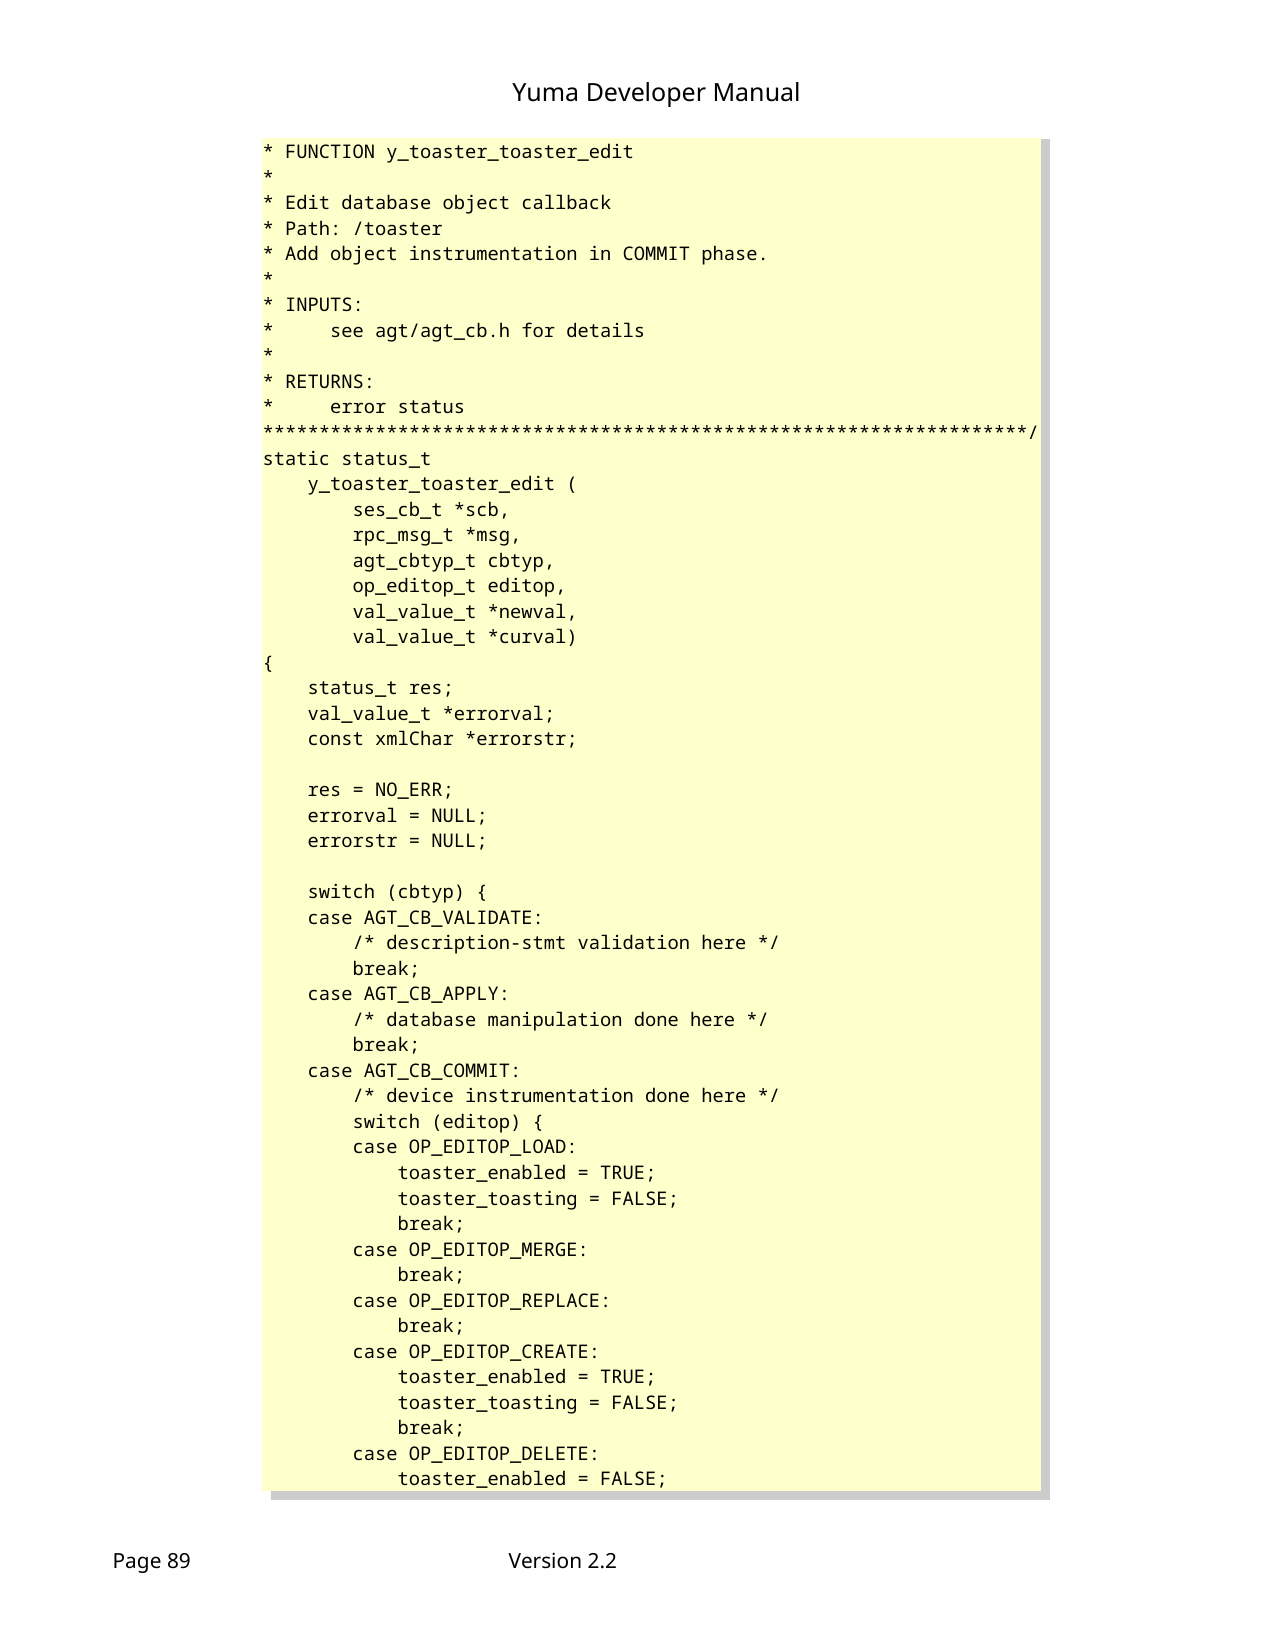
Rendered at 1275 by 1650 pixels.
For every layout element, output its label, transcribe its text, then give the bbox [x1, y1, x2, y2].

text * Path: /toaster [262, 215, 1041, 241]
text * Add object instrumentation in COMMIT phase. [262, 241, 1041, 266]
text const xmlChar *errorstr; [262, 726, 1041, 751]
text * INPUTS: [262, 292, 1041, 317]
text { [262, 649, 1041, 674]
text * error status [262, 394, 1041, 419]
text switch (cbtyp) { [262, 879, 1041, 904]
text toaster_enabled = TRUE; [262, 1363, 1041, 1389]
text ses_cb_t *scb, [262, 496, 1041, 521]
text toaster_enabled = TRUE; [262, 1159, 1041, 1185]
text toaster_toasting = FALSE; [262, 1389, 1041, 1414]
text * see agt/agt_cb.h for details [262, 317, 1041, 343]
text * FUNCTION y_toaster_toaster_edit [262, 138, 1041, 164]
text break; [262, 1261, 1041, 1287]
text errorval = NULL; [262, 802, 1041, 828]
text /* device instrumentation done here */ [262, 1083, 1041, 1108]
text /* database manipulation done here */ [262, 1006, 1041, 1032]
text switch (editop) { [262, 1108, 1041, 1134]
text val_value_t *errorval; [262, 700, 1041, 726]
text toaster_toasting = FALSE; [262, 1185, 1041, 1210]
text * [262, 343, 1041, 368]
text break; [262, 955, 1041, 981]
text * [262, 164, 1041, 189]
text case OP_EDITOP_LOAD: [262, 1134, 1041, 1159]
text errorstr = NULL; [262, 828, 1041, 853]
text case OP_EDITOP_REPLACE: [262, 1287, 1041, 1312]
text res = NO_ERR; [262, 777, 1041, 802]
text case OP_EDITOP_CREATE: [262, 1338, 1041, 1363]
text agt_cbtyp_t cbtyp, [262, 547, 1041, 572]
text case AGT_CB_VALIDATE: [262, 904, 1041, 930]
text break; [262, 1210, 1041, 1236]
text val_value_t *newval, [262, 598, 1041, 623]
text status_t res; [262, 674, 1041, 700]
text * Edit database object callback [262, 189, 1041, 215]
text case AGT_CB_COMMIT: [262, 1057, 1041, 1083]
text case OP_EDITOP_MERGE: [262, 1236, 1041, 1261]
text op_editop_t editop, [262, 572, 1041, 598]
text /* description-stmt validation here */ [262, 930, 1041, 955]
text case OP_EDITOP_DELETE: [262, 1440, 1041, 1466]
text * [262, 266, 1041, 292]
text static status_t [262, 445, 1041, 470]
text val_value_t *curval) [262, 623, 1041, 649]
text * RETURNS: [262, 368, 1041, 394]
text break; [262, 1312, 1041, 1338]
text break; [262, 1032, 1041, 1057]
text y_toaster_toaster_edit ( [262, 470, 1041, 496]
text break; [262, 1414, 1041, 1440]
text rpc_msg_t *msg, [262, 521, 1041, 547]
text toaster_enabled = FALSE; [262, 1466, 1041, 1491]
text ********************************************************************/ [262, 419, 1041, 445]
text case AGT_CB_APPLY: [262, 981, 1041, 1006]
